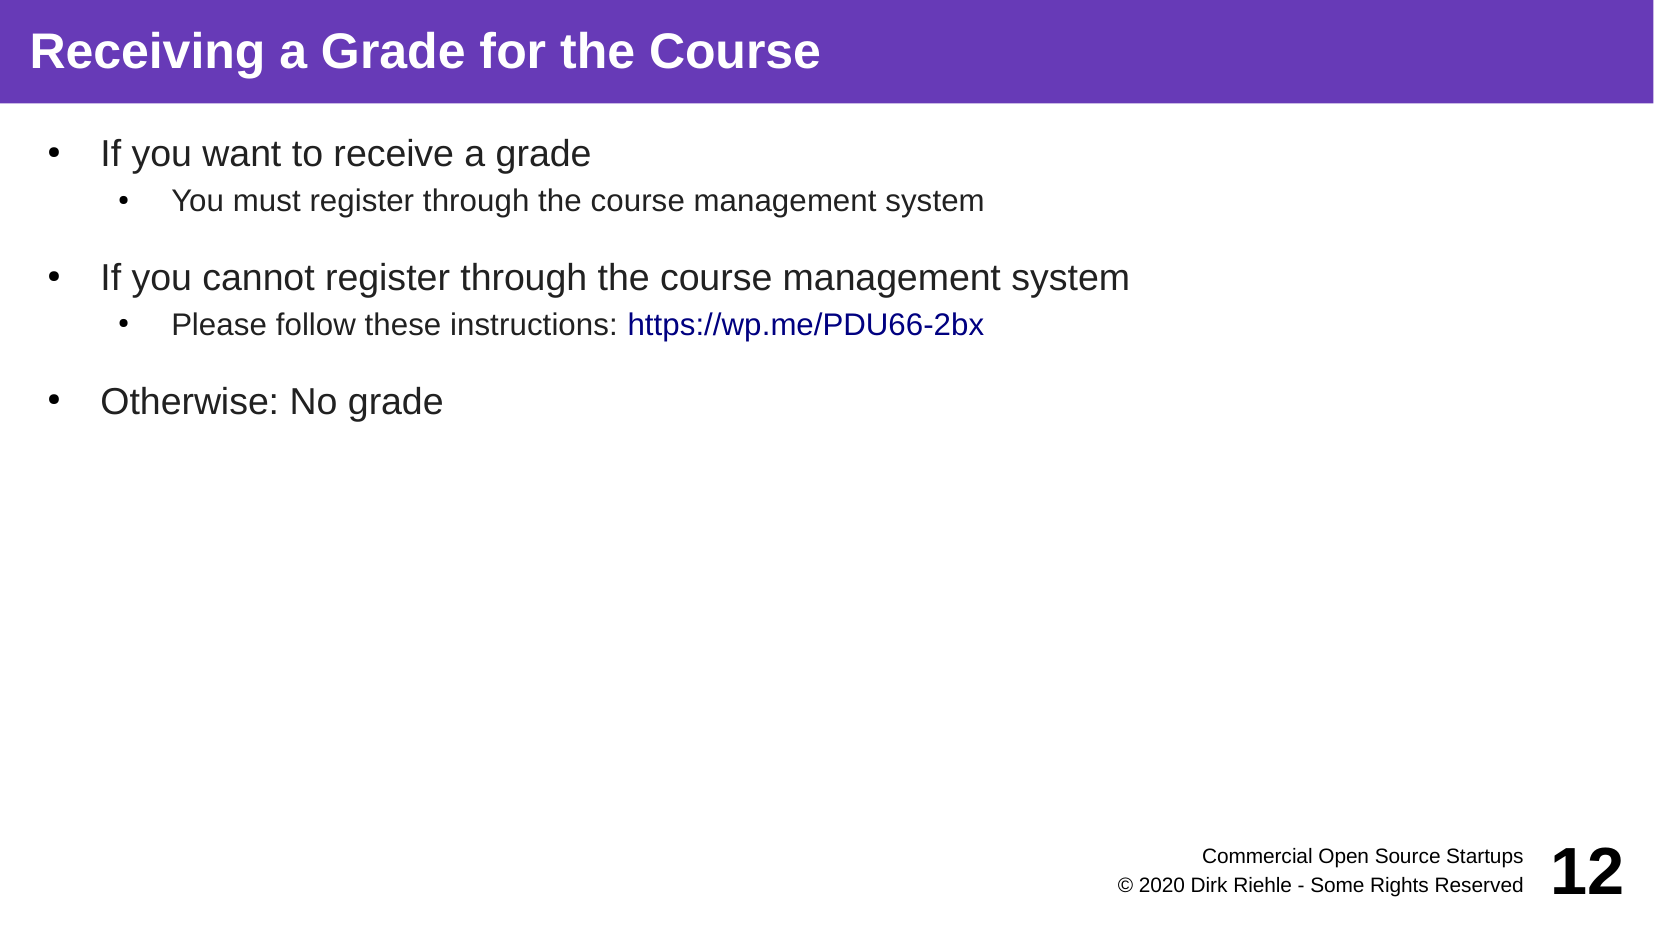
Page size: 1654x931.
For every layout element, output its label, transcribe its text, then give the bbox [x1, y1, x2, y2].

list If you want to receive a grade You must register through the course management system If you cannot register through the course management system Please follow these instructions: https://wp.me/PDU66-2bx Otherwise: No grade [29, 132, 1625, 813]
title Receiving a Grade for the Course [0, 0, 1654, 104]
